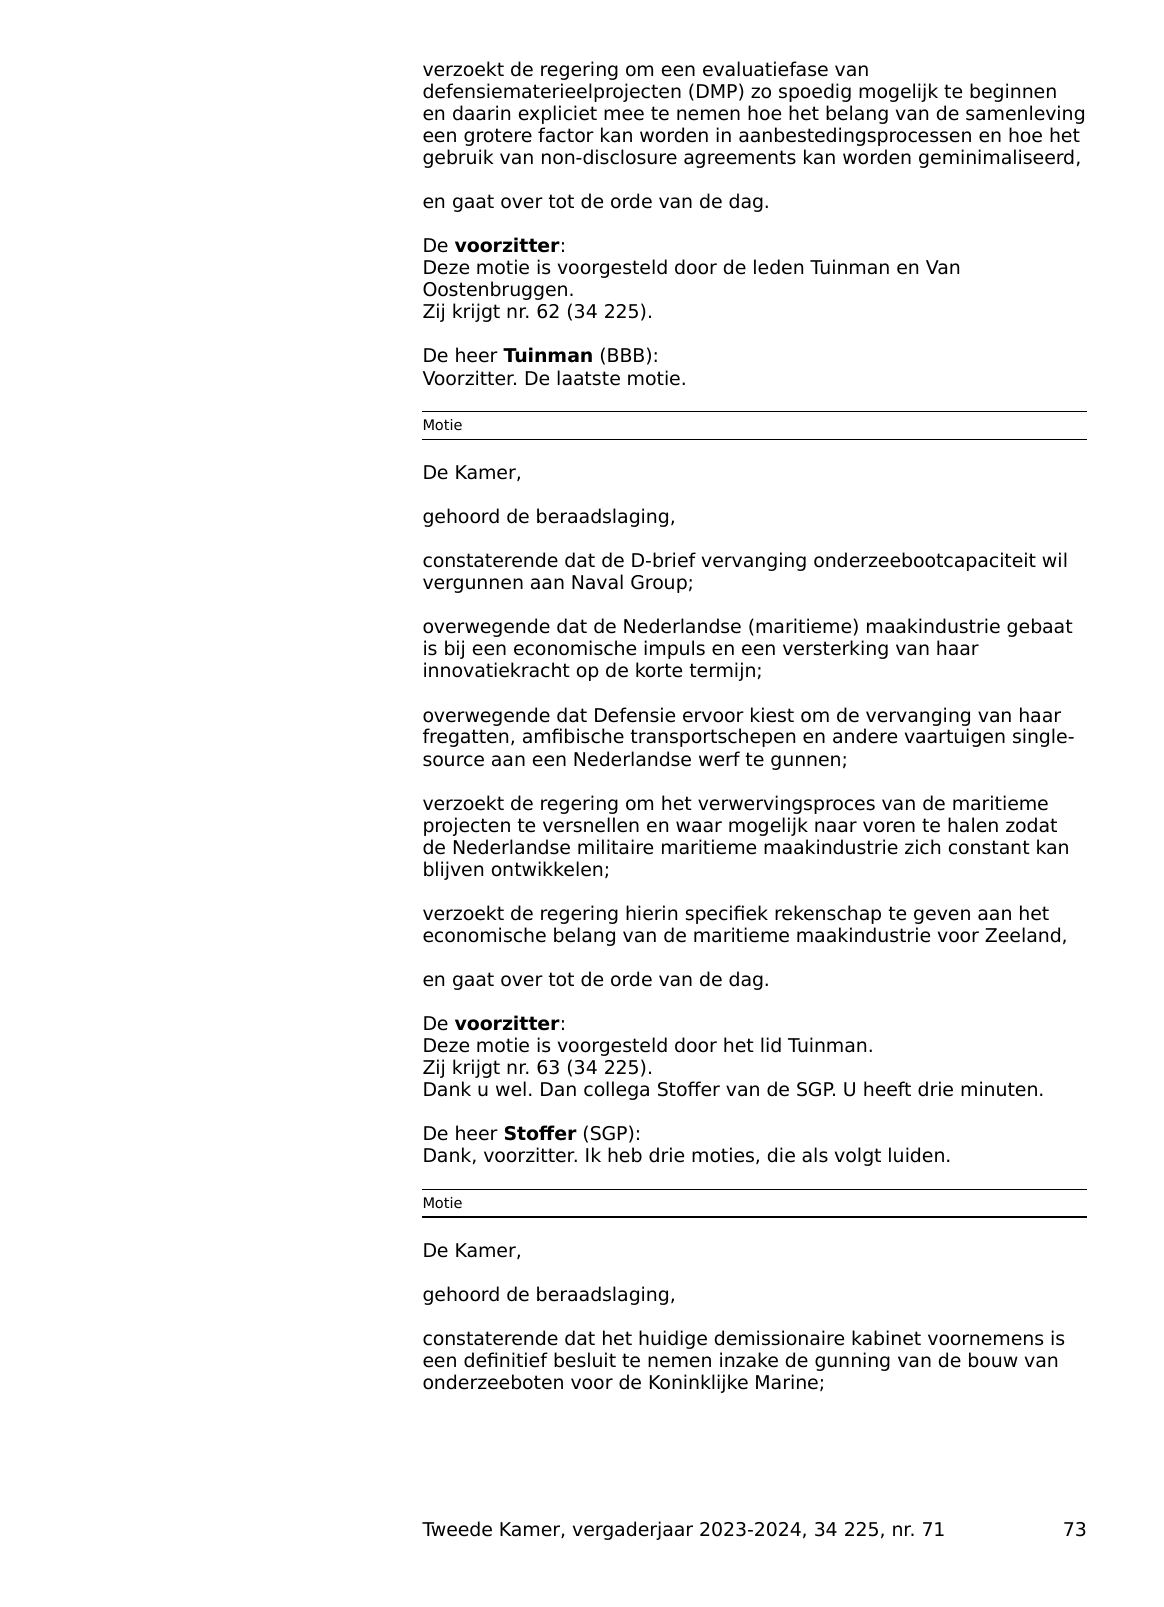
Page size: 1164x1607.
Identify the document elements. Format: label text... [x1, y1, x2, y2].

text Voorzitter. De laatste motie. [422, 367, 1087, 389]
text Deze motie is voorgesteld door de leden Tuinman en Van Oostenbruggen. [422, 257, 1087, 301]
text Dank u wel. Dan collega Stoffer van de SGP. U heeft drie minuten. [422, 1079, 1087, 1101]
text Zij krijgt nr. 63 (34 225). [422, 1057, 1087, 1079]
text overwegende dat de Nederlandse (maritieme) maakindustrie gebaat is bij een economische impuls en een versterking van haar innovatiekracht op de korte termijn; [422, 616, 1087, 682]
table_header Motie [422, 1190, 1087, 1216]
text constaterende dat de D-brief vervanging onderzeebootcapaciteit wil vergunnen aan Naval Group; [422, 550, 1087, 594]
text verzoekt de regering hierin specifiek rekenschap te geven aan het economische belang van de maritieme maakindustrie voor Zeeland, [422, 903, 1087, 947]
text Zij krijgt nr. 62 (34 225). [422, 301, 1087, 323]
text De heer Tuinman (BBB): [422, 345, 1087, 367]
table_header Motie [422, 412, 1087, 439]
text overwegende dat Defensie ervoor kiest om de vervanging van haar fregatten, amfibische transportschepen en andere vaartuigen single-source aan een Nederlandse werf te gunnen; [422, 704, 1087, 770]
text De voorzitter: [422, 1013, 1087, 1035]
text gehoord de beraadslaging, [422, 1284, 1087, 1306]
text verzoekt de regering om het verwervingsproces van de maritieme projecten te versnellen en waar mogelijk naar voren te halen zodat de Nederlandse militaire maritieme maakindustrie zich constant kan blijven ontwikkelen; [422, 793, 1087, 881]
text De voorzitter: [422, 235, 1087, 257]
text en gaat over tot de orde van de dag. [422, 191, 1087, 213]
text gehoord de beraadslaging, [422, 506, 1087, 528]
text verzoekt de regering om een evaluatiefase van defensiematerieelprojecten (DMP) zo spoedig mogelijk te beginnen en daarin expliciet mee te nemen hoe het belang van de samenleving een grotere factor kan worden in aanbestedingsprocessen en hoe het gebruik van non-disclosure agreements kan worden geminimaliseerd, [422, 59, 1087, 169]
text constaterende dat het huidige demissionaire kabinet voornemens is een definitief besluit te nemen inzake de gunning van de bouw van onderzeeboten voor de Koninklijke Marine; [422, 1328, 1087, 1394]
text De heer Stoffer (SGP): [422, 1123, 1087, 1145]
text De Kamer, [422, 1239, 1087, 1262]
text Deze motie is voorgesteld door het lid Tuinman. [422, 1035, 1087, 1057]
text Dank, voorzitter. Ik heb drie moties, die als volgt luiden. [422, 1145, 1087, 1167]
text De Kamer, [422, 462, 1087, 484]
text en gaat over tot de orde van de dag. [422, 969, 1087, 991]
